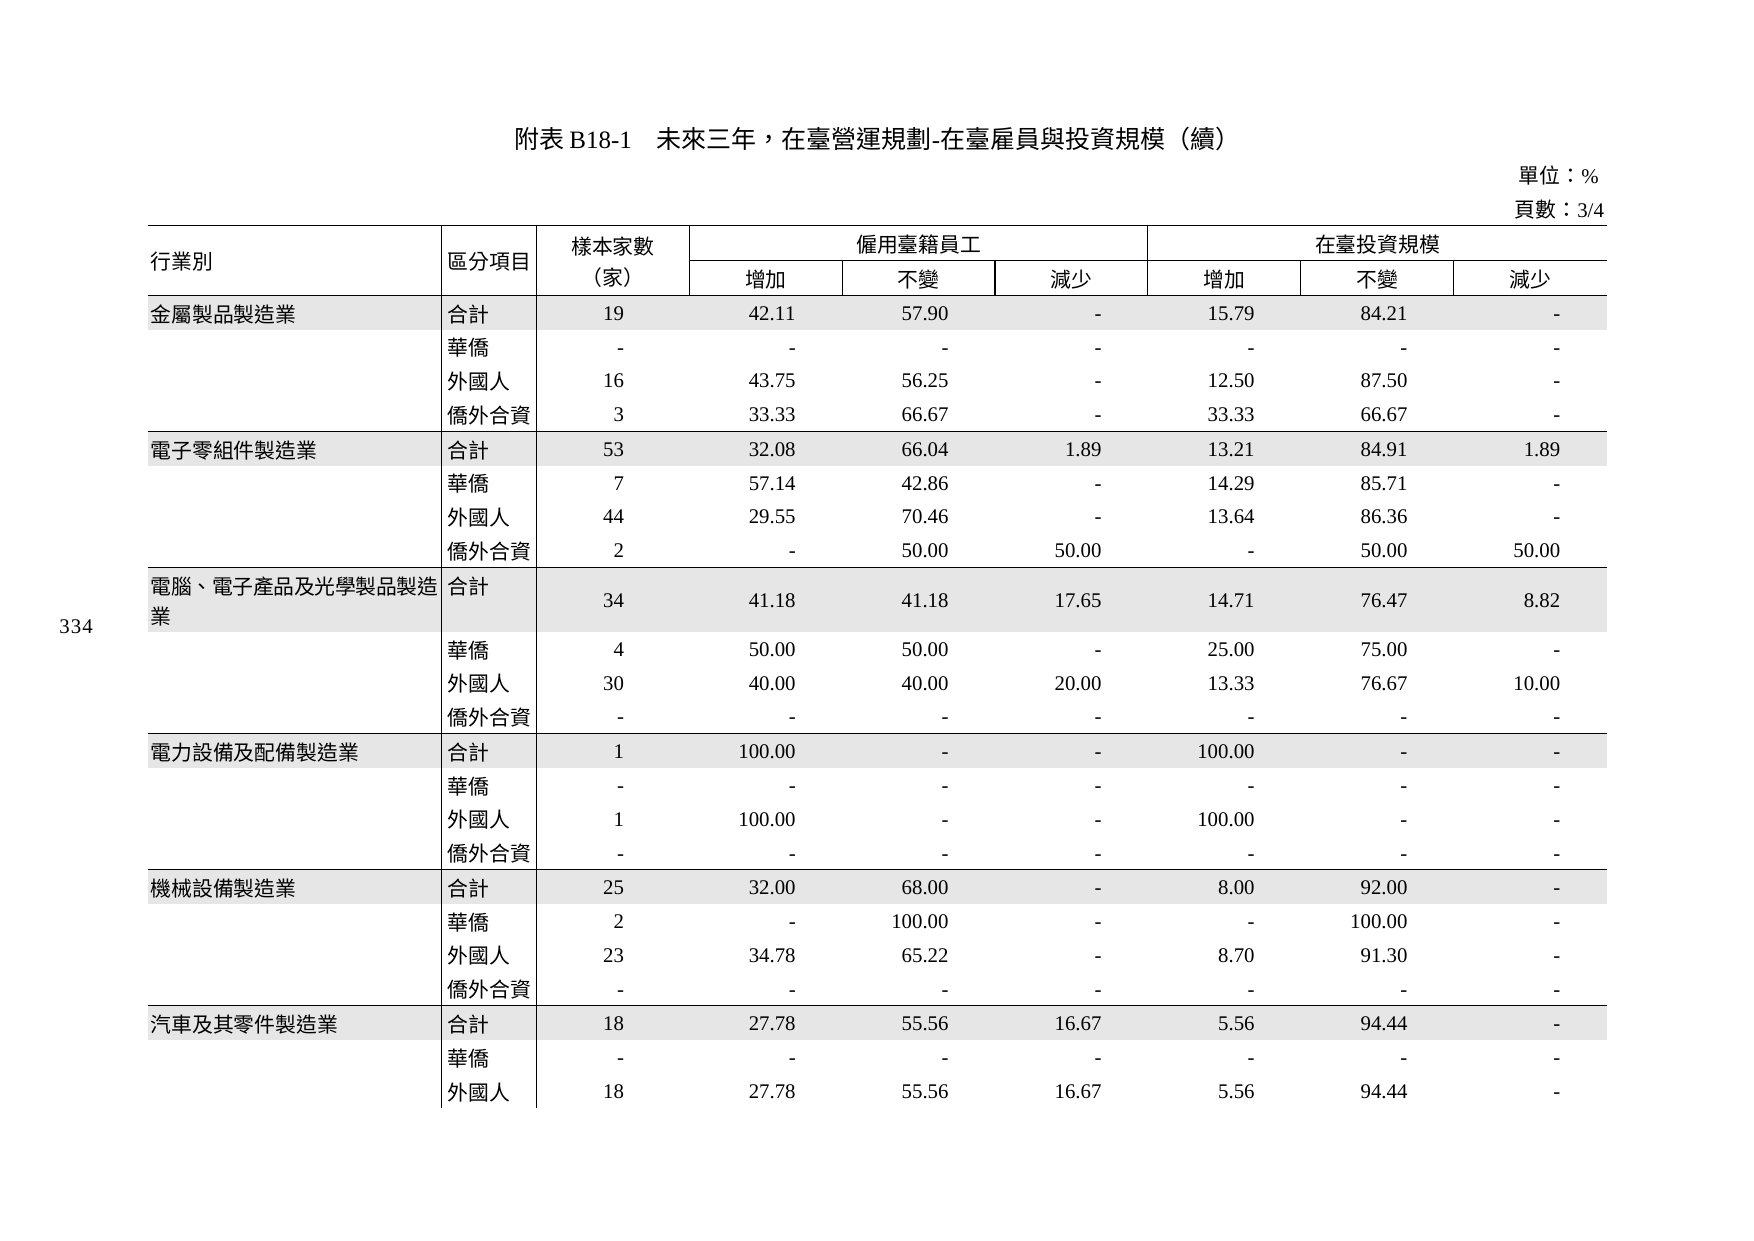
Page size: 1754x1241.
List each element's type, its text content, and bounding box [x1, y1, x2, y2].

table_cell 94.44 [1301, 1006, 1454, 1040]
table_cell 單位：% [148, 158, 1607, 192]
table_cell - [1454, 632, 1607, 666]
table_cell - [537, 700, 689, 733]
table_cell [148, 330, 441, 363]
table_cell - [995, 904, 1148, 938]
table_cell 14.71 [1148, 568, 1301, 632]
table_cell [148, 397, 441, 431]
table_cell 94.44 [1301, 1074, 1454, 1108]
table_cell 65.22 [842, 938, 995, 972]
table_cell 33.33 [689, 397, 842, 431]
table_cell - [1148, 533, 1301, 567]
table_cell 合計 [442, 432, 536, 466]
table_cell 減少 [1454, 261, 1607, 295]
table_cell 32.08 [689, 432, 842, 466]
table_cell [148, 1074, 441, 1108]
table_cell 86.36 [1301, 500, 1454, 533]
table_cell 1.89 [1454, 432, 1607, 466]
table_cell 23 [537, 938, 689, 972]
table_cell - [995, 768, 1148, 802]
table_cell 50.00 [995, 533, 1148, 567]
table_cell - [537, 836, 689, 869]
table_cell 75.00 [1301, 632, 1454, 666]
table_cell - [1454, 972, 1607, 1005]
table_cell - [1454, 734, 1607, 768]
table_cell 16 [537, 364, 689, 397]
table_cell 17.65 [995, 568, 1148, 632]
table_cell 10.00 [1454, 666, 1607, 699]
table_cell 18 [537, 1006, 689, 1040]
table_cell [148, 768, 441, 802]
table_cell 華僑 [442, 768, 536, 802]
table_cell - [995, 802, 1148, 836]
table_cell - [995, 972, 1148, 1005]
table_cell 57.90 [842, 296, 995, 330]
table_cell 55.56 [842, 1006, 995, 1040]
table_cell - [1454, 397, 1607, 431]
table_cell 外國人 [442, 938, 536, 972]
table_cell 減少 [996, 261, 1147, 295]
table_cell 樣本家數 （家） [537, 226, 689, 295]
table_cell 華僑 [442, 632, 536, 666]
table_cell 電腦、電子產品及光學製品製造業 [148, 568, 441, 632]
table_cell - [1454, 904, 1607, 938]
table_cell - [1454, 938, 1607, 972]
table_cell 55.56 [842, 1074, 995, 1108]
table_cell 66.04 [842, 432, 995, 466]
table_cell - [995, 1040, 1148, 1074]
table_cell - [995, 397, 1148, 431]
table_cell - [1454, 466, 1607, 499]
table_header 附表B18-1 未來三年，在臺營運規劃-在臺雇員與投資規模（續） [148, 118, 1607, 158]
table_cell 增加 [1148, 261, 1300, 295]
table_cell 僑外合資 [442, 533, 536, 567]
table_cell 100.00 [1301, 904, 1454, 938]
table_cell - [537, 1040, 689, 1074]
table_cell 汽車及其零件製造業 [148, 1006, 441, 1040]
table_cell [148, 666, 441, 699]
table_cell 5.56 [1148, 1074, 1301, 1108]
table_cell 56.25 [842, 364, 995, 397]
table_cell 8.00 [1148, 870, 1301, 904]
table_cell 華僑 [442, 466, 536, 499]
table_cell 合計 [442, 734, 536, 768]
table_cell 66.67 [1301, 397, 1454, 431]
table_cell 85.71 [1301, 466, 1454, 499]
table_cell - [1454, 700, 1607, 733]
table_cell 18 [537, 1074, 689, 1108]
table_cell 12.50 [1148, 364, 1301, 397]
table_cell - [1454, 500, 1607, 533]
table_cell [148, 938, 441, 972]
table_cell 16.67 [995, 1006, 1148, 1040]
table_cell 43.75 [689, 364, 842, 397]
table_cell 區分項目 [442, 226, 536, 295]
table_cell - [995, 330, 1148, 363]
table_cell 29.55 [689, 500, 842, 533]
table_cell 27.78 [689, 1006, 842, 1040]
table_cell [148, 904, 441, 938]
table_cell 50.00 [842, 533, 995, 567]
table_cell - [689, 904, 842, 938]
table_cell 91.30 [1301, 938, 1454, 972]
table_cell [148, 802, 441, 836]
table_cell 50.00 [689, 632, 842, 666]
table_cell - [1301, 836, 1454, 869]
table_cell 50.00 [842, 632, 995, 666]
table_cell - [1454, 296, 1607, 330]
table_cell 34.78 [689, 938, 842, 972]
table_cell 41.18 [689, 568, 842, 632]
table_cell - [842, 768, 995, 802]
table_cell 30 [537, 666, 689, 699]
table_cell 50.00 [1454, 533, 1607, 567]
table_cell 41.18 [842, 568, 995, 632]
table_cell 3 [537, 397, 689, 431]
table_cell 僑外合資 [442, 397, 536, 431]
table_cell - [1454, 1040, 1607, 1074]
table_cell - [1301, 802, 1454, 836]
table_cell - [842, 802, 995, 836]
table_cell - [995, 734, 1148, 768]
table_cell 13.21 [1148, 432, 1301, 466]
table_cell 華僑 [442, 904, 536, 938]
table_cell 32.00 [689, 870, 842, 904]
table_cell - [537, 972, 689, 1005]
table_cell 20.00 [995, 666, 1148, 699]
table_cell 13.33 [1148, 666, 1301, 699]
table_cell 14.29 [1148, 466, 1301, 499]
table_cell [148, 632, 441, 666]
table_cell 40.00 [689, 666, 842, 699]
table_cell 增加 [690, 261, 842, 295]
table_cell 92.00 [1301, 870, 1454, 904]
table_cell - [1301, 768, 1454, 802]
table_cell 68.00 [842, 870, 995, 904]
table_cell 87.50 [1301, 364, 1454, 397]
table_cell 電子零組件製造業 [148, 432, 441, 466]
table_cell 84.91 [1301, 432, 1454, 466]
table_cell - [689, 836, 842, 869]
table_cell - [1454, 1074, 1607, 1108]
table_cell 2 [537, 533, 689, 567]
table_cell 57.14 [689, 466, 842, 499]
table_cell - [995, 632, 1148, 666]
table_cell - [1454, 1006, 1607, 1040]
table_cell 19 [537, 296, 689, 330]
table_cell 合計 [442, 870, 536, 904]
table_cell - [1454, 836, 1607, 869]
table_cell 僑外合資 [442, 700, 536, 733]
table_cell 8.70 [1148, 938, 1301, 972]
table_cell - [1454, 364, 1607, 397]
table_cell - [1148, 330, 1301, 363]
table_cell 42.86 [842, 466, 995, 499]
table_cell - [842, 734, 995, 768]
table_cell 華僑 [442, 330, 536, 363]
table_cell 僑外合資 [442, 972, 536, 1005]
table_cell 100.00 [1148, 802, 1301, 836]
table_cell 外國人 [442, 802, 536, 836]
table_cell - [995, 870, 1148, 904]
table_cell 頁數：3/4 [148, 192, 1607, 225]
table_cell - [689, 700, 842, 733]
table_cell 在臺投資規模 [1148, 226, 1607, 260]
table_cell [148, 533, 441, 567]
table_cell 100.00 [1148, 734, 1301, 768]
table_cell - [1301, 1040, 1454, 1074]
table_cell 13.64 [1148, 500, 1301, 533]
table_cell 外國人 [442, 500, 536, 533]
table_cell [148, 500, 441, 533]
table_cell 外國人 [442, 1074, 536, 1108]
table_cell 76.47 [1301, 568, 1454, 632]
table_cell 76.67 [1301, 666, 1454, 699]
table_cell - [689, 1040, 842, 1074]
table_cell 合計 [442, 1006, 536, 1040]
table_cell 不變 [843, 261, 994, 295]
table_cell 100.00 [689, 802, 842, 836]
table_cell - [842, 836, 995, 869]
table_cell 4 [537, 632, 689, 666]
table_cell - [689, 972, 842, 1005]
table_cell 25 [537, 870, 689, 904]
table_cell - [995, 938, 1148, 972]
table_cell - [1148, 904, 1301, 938]
table_cell - [1301, 734, 1454, 768]
table_cell - [689, 533, 842, 567]
table_cell 8.82 [1454, 568, 1607, 632]
table_cell 合計 [442, 568, 536, 632]
table_cell 70.46 [842, 500, 995, 533]
table_cell - [1454, 330, 1607, 363]
table_cell - [537, 330, 689, 363]
table_cell 44 [537, 500, 689, 533]
table_cell 1 [537, 734, 689, 768]
table_cell [148, 364, 441, 397]
table_cell - [995, 500, 1148, 533]
table_cell 僱用臺籍員工 [690, 226, 1147, 260]
table_cell 外國人 [442, 364, 536, 397]
table_cell - [842, 330, 995, 363]
table_cell - [1148, 700, 1301, 733]
table_cell - [995, 296, 1148, 330]
table_cell 40.00 [842, 666, 995, 699]
table_cell 1 [537, 802, 689, 836]
table_cell - [537, 768, 689, 802]
table_cell 2 [537, 904, 689, 938]
table_cell 50.00 [1301, 533, 1454, 567]
table_cell - [842, 1040, 995, 1074]
table_cell 100.00 [689, 734, 842, 768]
table_cell [148, 836, 441, 869]
table_cell - [995, 700, 1148, 733]
table_cell - [1148, 768, 1301, 802]
table_cell 5.56 [1148, 1006, 1301, 1040]
table_cell 外國人 [442, 666, 536, 699]
table_cell 42.11 [689, 296, 842, 330]
table_cell - [1454, 802, 1607, 836]
table_cell 27.78 [689, 1074, 842, 1108]
table_cell - [995, 466, 1148, 499]
table_cell - [689, 768, 842, 802]
table_cell 15.79 [1148, 296, 1301, 330]
table_cell - [1148, 1040, 1301, 1074]
table_cell - [1301, 700, 1454, 733]
table_cell 1.89 [995, 432, 1148, 466]
table_cell [148, 1040, 441, 1074]
table_cell 7 [537, 466, 689, 499]
table_cell 行業別 [148, 226, 441, 295]
table_cell - [842, 972, 995, 1005]
table_cell - [1301, 330, 1454, 363]
table_cell 25.00 [1148, 632, 1301, 666]
table_cell - [1454, 870, 1607, 904]
table_cell 84.21 [1301, 296, 1454, 330]
table_cell 66.67 [842, 397, 995, 431]
table_cell - [995, 364, 1148, 397]
table_cell 華僑 [442, 1040, 536, 1074]
table_cell - [1148, 836, 1301, 869]
table_cell - [1454, 768, 1607, 802]
table_cell [148, 700, 441, 733]
table_cell 電力設備及配備製造業 [148, 734, 441, 768]
table_cell - [842, 700, 995, 733]
table_cell 34 [537, 568, 689, 632]
table_cell - [995, 836, 1148, 869]
table_cell - [689, 330, 842, 363]
table_cell [148, 972, 441, 1005]
table_cell 金屬製品製造業 [148, 296, 441, 330]
table_cell 53 [537, 432, 689, 466]
table_cell 機械設備製造業 [148, 870, 441, 904]
table_cell 不變 [1301, 261, 1453, 295]
table_cell [148, 466, 441, 499]
table_cell 僑外合資 [442, 836, 536, 869]
table_cell - [1301, 972, 1454, 1005]
table_cell 合計 [442, 296, 536, 330]
table_cell 16.67 [995, 1074, 1148, 1108]
table_cell 33.33 [1148, 397, 1301, 431]
table_cell - [1148, 972, 1301, 1005]
table_cell 100.00 [842, 904, 995, 938]
